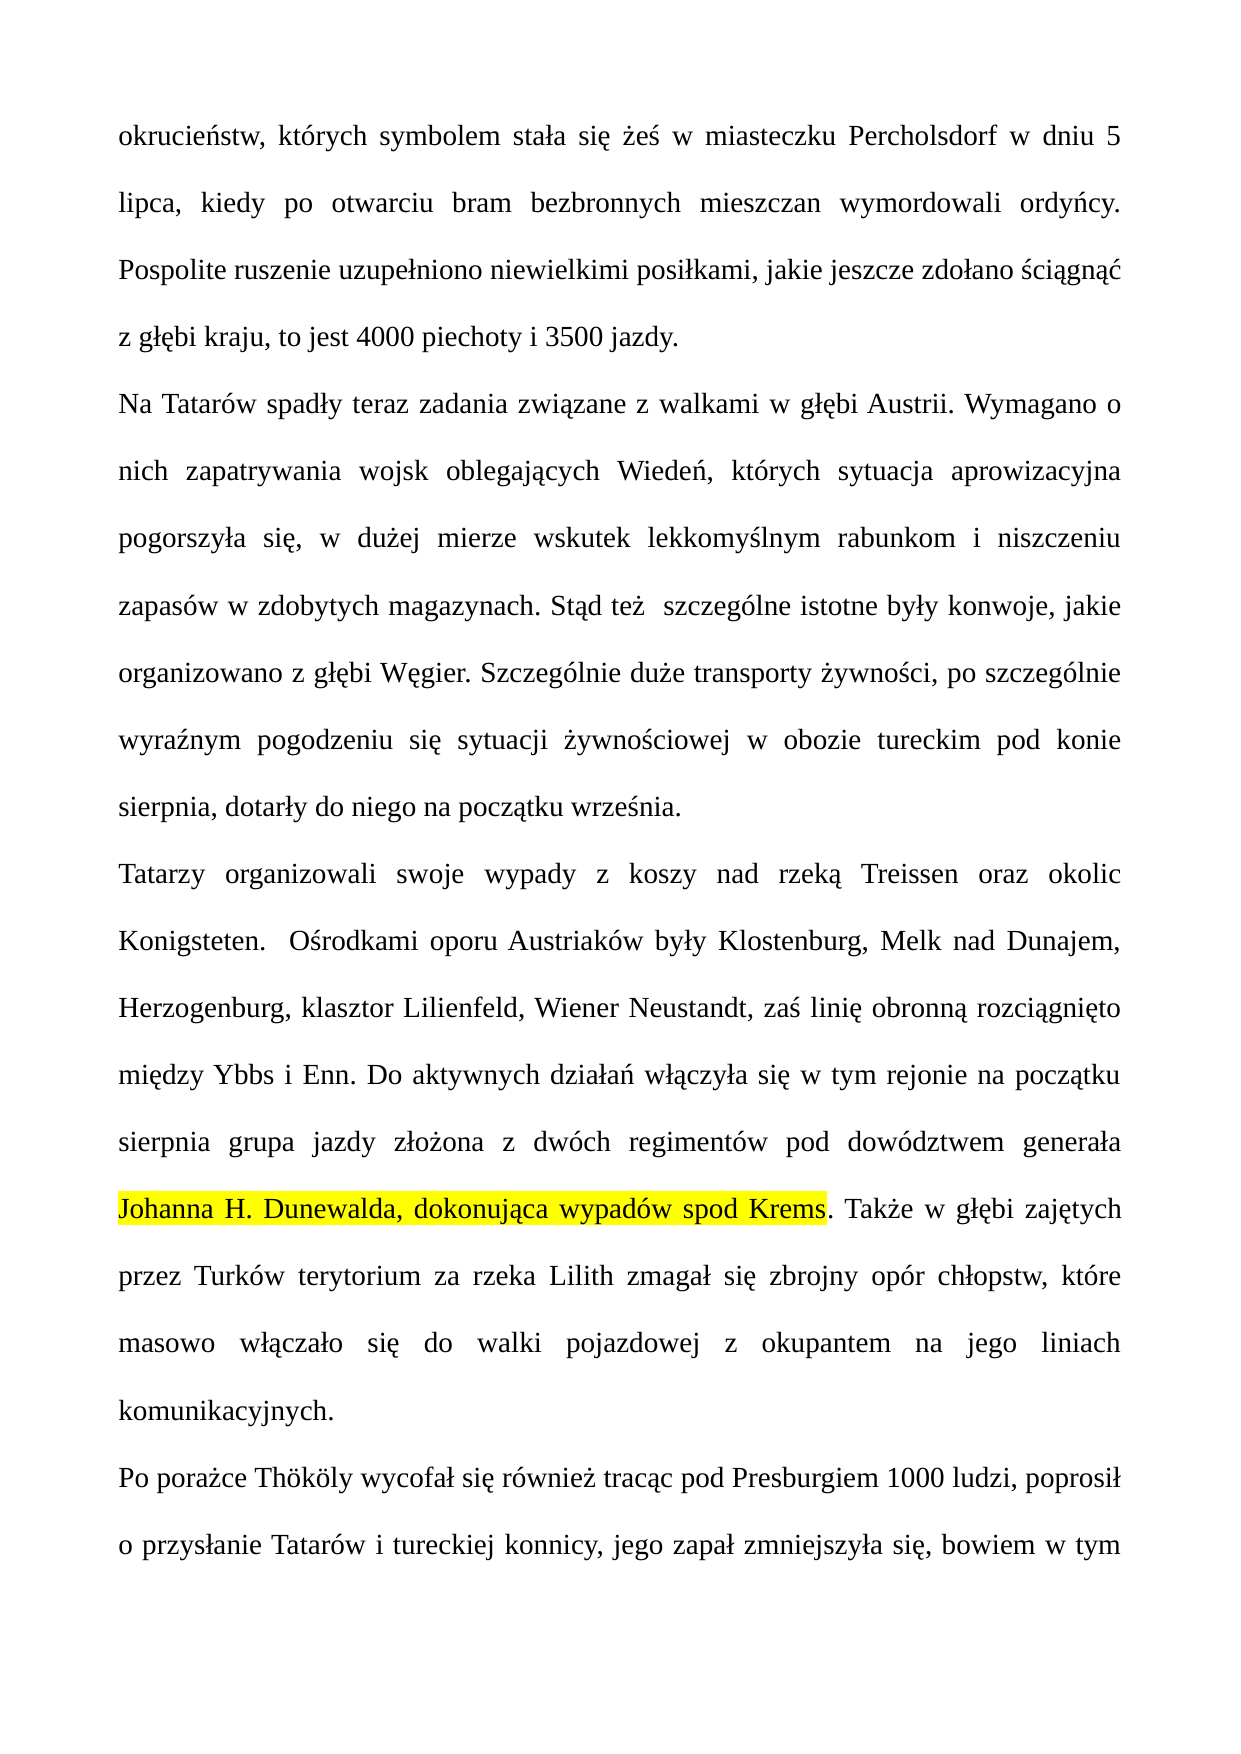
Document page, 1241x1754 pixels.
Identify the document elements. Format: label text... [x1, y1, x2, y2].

text Na Tatarów spadły teraz zadania związane z walkami w głębi Austrii. Wymagano o nich zapatrywania wojsk oblegających Wiedeń, których sytuacja aprowizacyjna pogorszyła się, w dużej mierze wskutek lekkomyślnym rabunkom i niszczeniu zapasów w zdobytych magazynach. Stąd też szczególne istotne były konwoje, jakie organizowano z głębi Węgier. Szczególnie duże transporty żywności, po szczególnie wyraźnym pogodzeniu się sytuacji żywnościowej w obozie tureckim pod konie sierpnia, dotarły do niego na początku września. [118, 386, 1122, 822]
text Tatarzy organizowali swoje wypady z koszy nad rzeką Treissen oraz okolic Konigsteten. Ośrodkami oporu Austriaków były Klostenburg, Melk nad Dunajem, Herzogenburg, klasztor Lilienfeld, Wiener Neustandt, zaś linię obronną rozciągnięto między Ybbs i Enn. Do aktywnych działań włączyła się w tym rejonie na początku sierpnia grupa jazdy złożona z dwóch regimentów pod dowództwem generała Johanna H. Dunewalda, dokonująca wypadów spod Krems. Także w głębi zajętych przez Turków terytorium za rzeka Lilith zmagał się zbrojny opór chłopstw, które masowo włączało się do walki pojazdowej z okupantem na jego liniach komunikacyjnych. [118, 856, 1122, 1426]
text okrucieństw, których symbolem stała się żeś w miasteczku Percholsdorf w dniu 5 lipca, kiedy po otwarciu bram bezbronnych mieszczan wymordowali ordyńcy. Pospolite ruszenie uzupełniono niewielkimi posiłkami, jakie jeszcze zdołano ściągnąć z głębi kraju, to jest 4000 piechoty i 3500 jazdy. [118, 118, 1122, 353]
text Po porażce Thököly wycofał się również tracąc pod Presburgiem 1000 ludzi, poprosił o przysłanie Tatarów i tureckiej konnicy, jego zapał zmniejszyła się, bowiem w tym [118, 1460, 1122, 1560]
